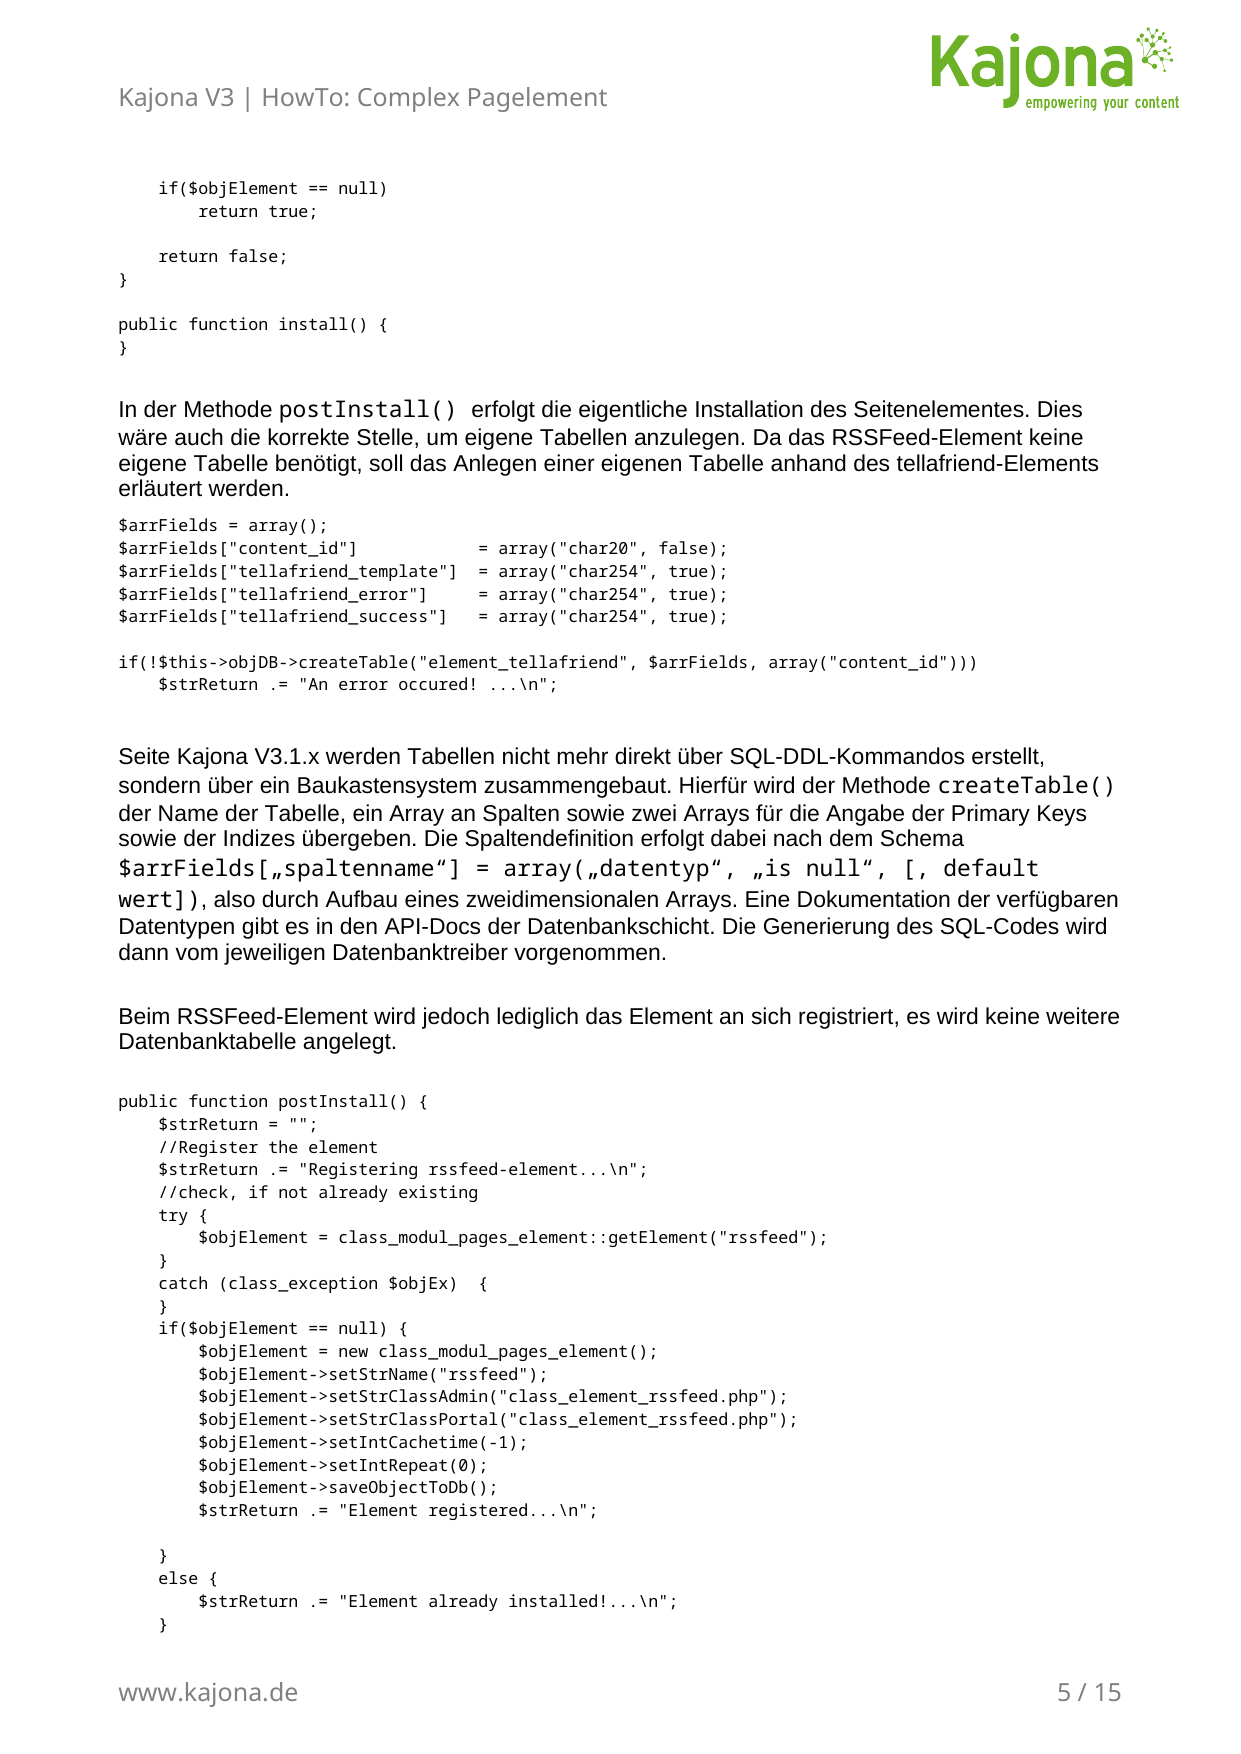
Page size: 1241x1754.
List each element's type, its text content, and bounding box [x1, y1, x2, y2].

text In der Methode postInstall() erfolgt die eigentliche Installation des Seitenelementes. Dies wäre auch die korrekte Stelle, um eigene Tabellen anzulegen. Da das RSSFeed-Element keine eigene Tabelle benötigt, soll das Anlegen einer eigenen Tabelle anhand des tellafriend-Elements erläutert werden. [118, 393, 1122, 502]
text $arrFields = array(); $arrFields["content_id"] = array("char20", false); $arrFields["tellafriend_template"] = array("char254", true); $arrFields["tellafriend_error"] = array("char254", true); $arrFields["tellafriend_success"] = array("char254", true); if(!$this->objDB->createTable("element_tellafriend", $arrFields, array("content_id"))) $strReturn .= "An error occured! ...\n"; [118, 514, 1122, 696]
text Beim RSSFeed-Element wird jedoch lediglich das Element an sich registriert, es wird keine weitere Datenbanktabelle angelegt. [118, 1003, 1122, 1055]
text Seite Kajona V3.1.x werden Tabellen nicht mehr direkt über SQL-DDL-Kommandos erstellt, sondern über ein Baukastensystem zusammengebaut. Hierfür wird der Methode createTable() der Name der Tabelle, ein Array an Spalten sowie zwei Arrays für die Angabe der Primary Keys sowie der Indizes übergeben. Die Spaltendefinition erfolgt dabei nach dem Schema $arrFields[„spaltenname“] = array(„datentyp“, „is null“, [, default wert]), also durch Aufbau eines zweidimensionalen Arrays. Eine Dokumentation der verfügbaren Datentypen gibt es in den API-Docs der Datenbankschicht. Die Generierung des SQL-Codes wird dann vom jeweiligen Datenbanktreiber vorgenommen. [118, 743, 1122, 991]
text if($objElement == null) return true; return false; } public function install() { } [118, 177, 1122, 381]
text public function postInstall() { $strReturn = ""; //Register the element $strReturn .= "Registering rssfeed-element...\n"; //check, if not already existing try { $objElement = class_modul_pages_element::getElement("rssfeed"); } catch (class_exception $objEx) { } if($objElement == null) { $objElement = new class_modul_pages_element(); $objElement->setStrName("rssfeed"); $objElement->setStrClassAdmin("class_element_rssfeed.php"); $objElement->setStrClassPortal("class_element_rssfeed.php"); $objElement->setIntCachetime(-1); $objElement->setIntRepeat(0); $objElement->saveObjectToDb(); $strReturn .= "Element registered...\n"; } else { $strReturn .= "Element already installed!...\n"; } [118, 1067, 1122, 1635]
